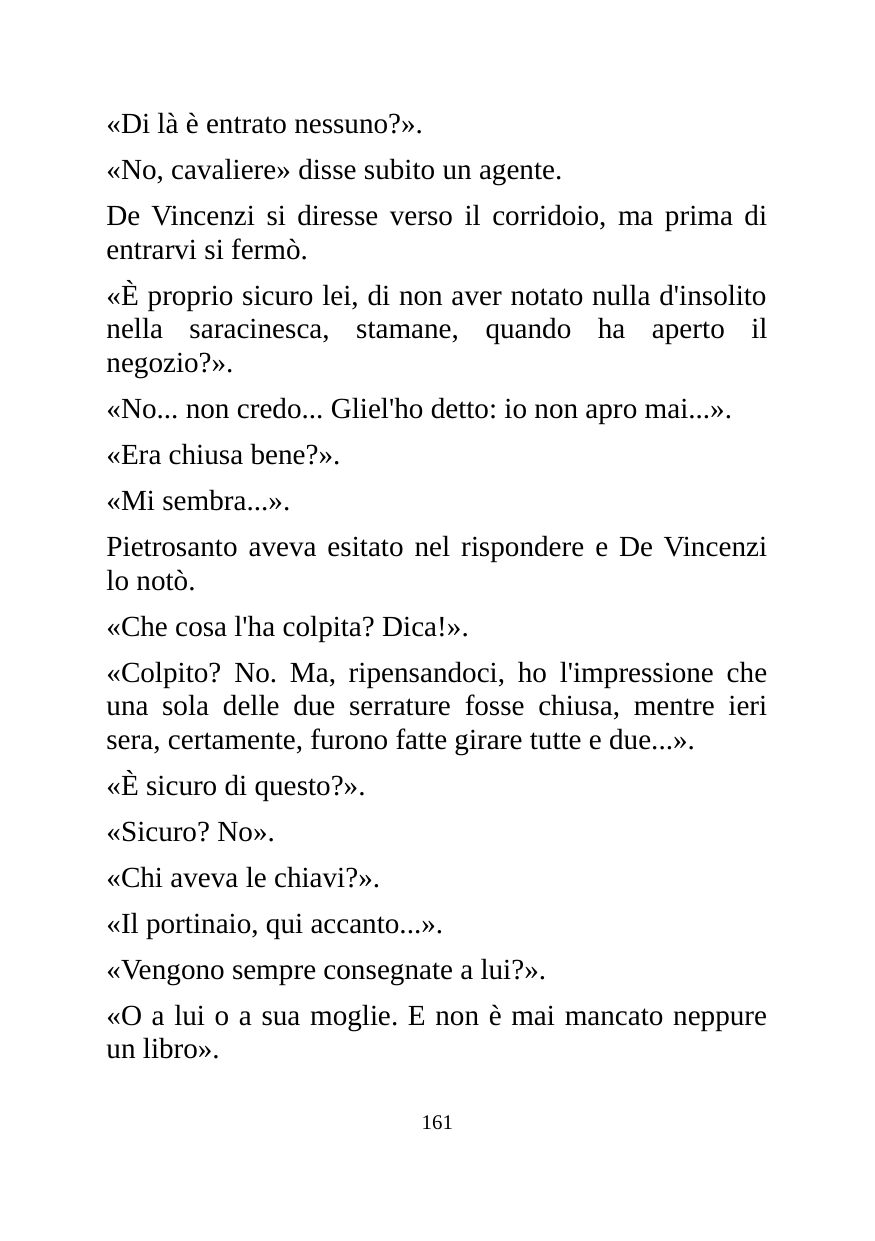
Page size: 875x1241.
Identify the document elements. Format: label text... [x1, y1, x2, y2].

text «No, cavaliere» disse subito un agente. [106, 152, 768, 186]
text «Vengono sempre consegnate a lui?». [106, 952, 768, 986]
text «Sicuro? No». [106, 814, 768, 847]
text «No... non credo... Gliel'ho detto: io non apro mai...». [106, 391, 768, 424]
text «Colpito? No. Ma, ripensandoci, ho l'impressione che una sola delle due serrature fosse chiusa, mentre ieri sera, certamente, furono fatte girare tutte e due...». [106, 655, 768, 755]
text «Che cosa l'ha colpita? Dica!». [106, 609, 768, 642]
text «Di là è entrato nessuno?». [106, 106, 768, 140]
text «O a lui o a sua moglie. E non è mai mancato neppure un libro». [106, 998, 768, 1065]
text De Vincenzi si diresse verso il corridoio, ma prima di entrarvi si fermò. [106, 198, 768, 265]
text «Il portinaio, qui accanto...». [106, 906, 768, 939]
text Pietrosanto aveva esitato nel rispondere e De Vincenzi lo notò. [106, 529, 768, 596]
text «È sicuro di questo?». [106, 768, 768, 801]
text «Era chiusa bene?». [106, 437, 768, 471]
text «Chi aveva le chiavi?». [106, 860, 768, 893]
text «È proprio sicuro lei, di non aver notato nulla d'insolito nella saracinesca, stamane, quando ha aperto il negozio?». [106, 278, 768, 378]
text «Mi sembra...». [106, 483, 768, 517]
